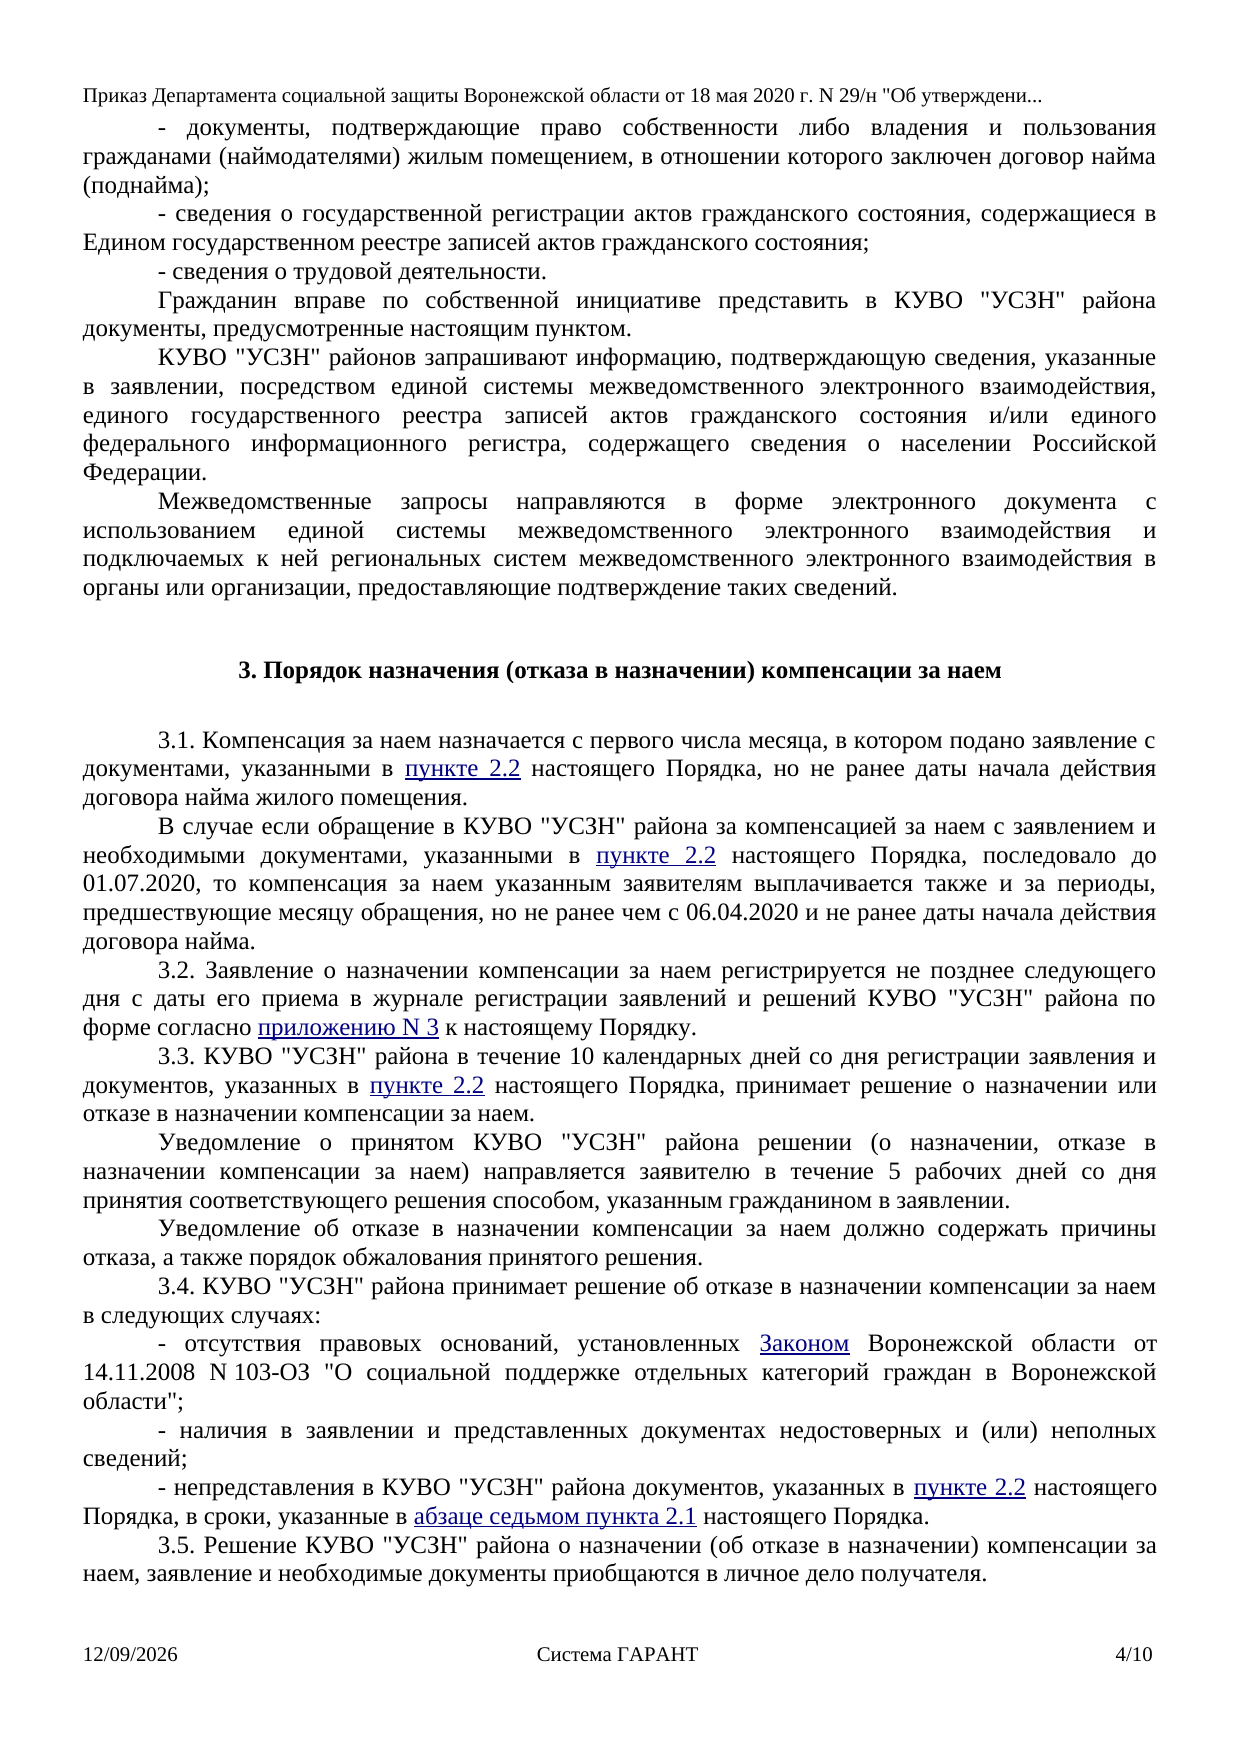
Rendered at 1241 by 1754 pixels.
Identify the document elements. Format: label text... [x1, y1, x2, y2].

text 3.5. Решение КУВО "УСЗН" района о назначении (об отказе в назначении) компенсации за наем, заявление и необходимые документы приобщаются в личное дело получателя. [83, 1530, 1157, 1587]
text - непредставления в КУВО "УСЗН" района документов, указанных в пункте 2.2 настоящего Порядка, в сроки, указанные в абзаце седьмом пункта 2.1 настоящего Порядка. [83, 1472, 1157, 1530]
text - сведения о трудовой деятельности. [83, 256, 1157, 285]
text 3.3. КУВО "УСЗН" района в течение 10 календарных дней со дня регистрации заявления и документов, указанных в пункте 2.2 настоящего Порядка, принимает решение о назначении или отказе в назначении компенсации за наем. [83, 1041, 1157, 1127]
text 3.2. Заявление о назначении компенсации за наем регистрируется не позднее следующего дня с даты его приема в журнале регистрации заявлений и решений КУВО "УСЗН" района по форме согласно приложению N 3 к настоящему Порядку. [83, 955, 1157, 1041]
text - отсутствия правовых оснований, установленных Законом Воронежской области от 14.11.2008 N 103-ОЗ "О социальной поддержке отдельных категорий граждан в Воронежской области"; [83, 1328, 1157, 1415]
text Гражданин вправе по собственной инициативе представить в КУВО "УСЗН" района документы, предусмотренные настоящим пунктом. [83, 285, 1157, 342]
text В случае если обращение в КУВО "УСЗН" района за компенсацией за наем с заявлением и необходимыми документами, указанными в пункте 2.2 настоящего Порядка, последовало до 01.07.2020, то компенсация за наем указанным заявителям выплачивается также и за периоды, предшествующие месяцу обращения, но не ранее чем с 06.04.2020 и не ранее даты начала действия договора найма. [83, 811, 1157, 955]
subtitle 3. Порядок назначения (отказа в назначении) компенсации за наем [83, 655, 1157, 683]
text 3.4. КУВО "УСЗН" района принимает решение об отказе в назначении компенсации за наем в следующих случаях: [83, 1271, 1157, 1328]
text - сведения о государственной регистрации актов гражданского состояния, содержащиеся в Едином государственном реестре записей актов гражданского состояния; [83, 198, 1157, 256]
text КУВО "УСЗН" районов запрашивают информацию, подтверждающую сведения, указанные в заявлении, посредством единой системы межведомственного электронного взаимодействия, единого государственного реестра записей актов гражданского состояния и/или единого федерального информационного регистра, содержащего сведения о населении Российской Федерации. [83, 342, 1157, 486]
text Уведомление о принятом КУВО "УСЗН" района решении (о назначении, отказе в назначении компенсации за наем) направляется заявителю в течение 5 рабочих дней со дня принятия соответствующего решения способом, указанным гражданином в заявлении. [83, 1127, 1157, 1213]
text Межведомственные запросы направляются в форме электронного документа с использованием единой системы межведомственного электронного взаимодействия и подключаемых к ней региональных систем межведомственного электронного взаимодействия в органы или организации, предоставляющие подтверждение таких сведений. [83, 486, 1157, 601]
text Уведомление об отказе в назначении компенсации за наем должно содержать причины отказа, а также порядок обжалования принятого решения. [83, 1213, 1157, 1271]
text - документы, подтверждающие право собственности либо владения и пользования гражданами (наймодателями) жилым помещением, в отношении которого заключен договор найма (поднайма); [83, 112, 1157, 198]
text 3.1. Компенсация за наем назначается с первого числа месяца, в котором подано заявление с документами, указанными в пункте 2.2 настоящего Порядка, но не ранее даты начала действия договора найма жилого помещения. [83, 725, 1157, 811]
text - наличия в заявлении и представленных документах недостоверных и (или) неполных сведений; [83, 1415, 1157, 1472]
